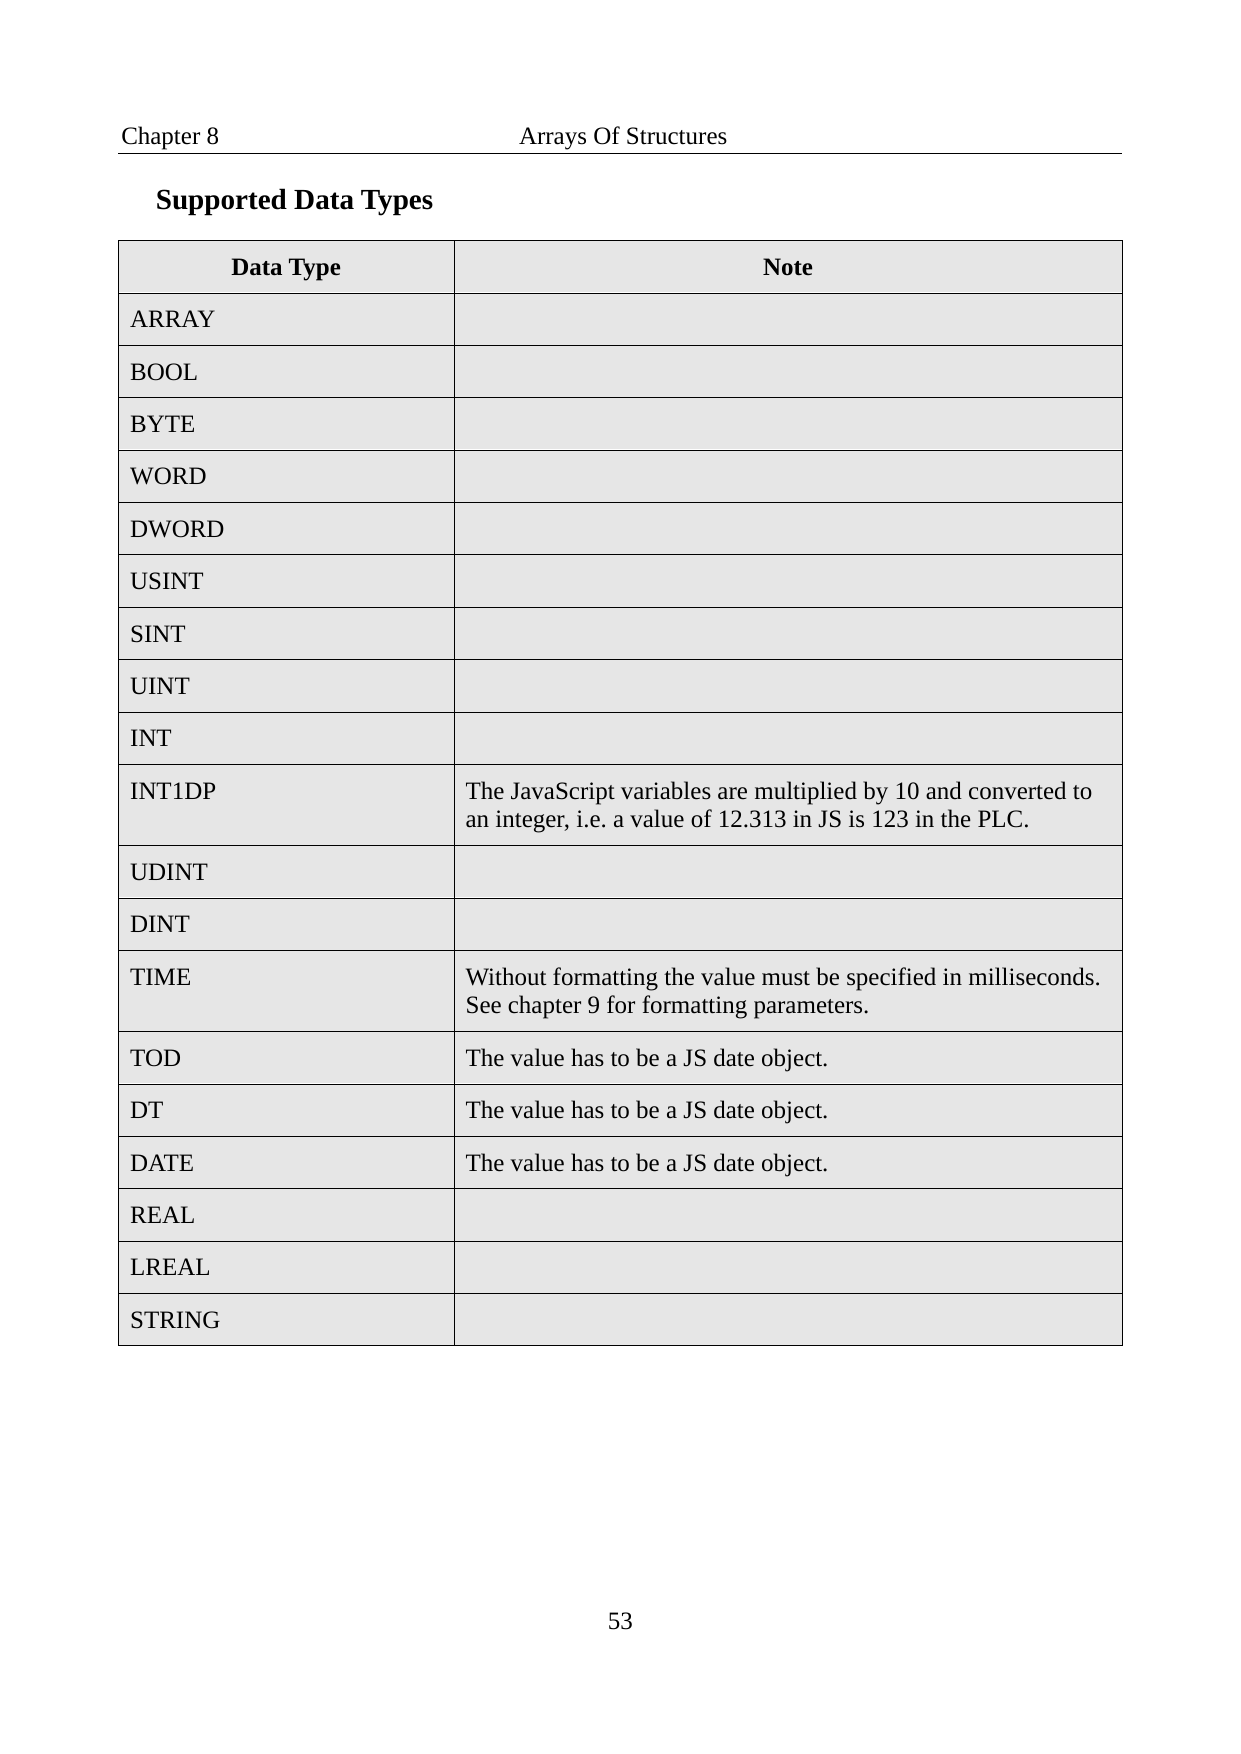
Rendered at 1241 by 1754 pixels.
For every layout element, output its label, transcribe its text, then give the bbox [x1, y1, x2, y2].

table_cell USINT [119, 555, 454, 607]
table_cell [455, 1294, 1122, 1345]
table_cell The value has to be a JS date object. [455, 1085, 1122, 1136]
table_cell [455, 1242, 1122, 1293]
table_cell INT1DP [119, 765, 454, 845]
table_cell TOD [119, 1032, 454, 1083]
table_cell [455, 555, 1122, 607]
subtitle Supported Data Types [156, 182, 1122, 216]
table_cell [455, 398, 1122, 449]
table_cell The value has to be a JS date object. [455, 1137, 1122, 1188]
table_cell [455, 503, 1122, 554]
table_cell INT [119, 713, 454, 764]
table_cell DWORD [119, 503, 454, 554]
table_cell SINT [119, 608, 454, 659]
table_header Note [455, 241, 1122, 292]
table_cell DT [119, 1085, 454, 1136]
table_cell DATE [119, 1137, 454, 1188]
table_cell BYTE [119, 398, 454, 449]
table_cell [455, 294, 1122, 345]
table_cell Without formatting the value must be specified in milliseconds. See chapter 9 for formatting parameters. [455, 951, 1122, 1031]
table_cell STRING [119, 1294, 454, 1345]
table_cell WORD [119, 451, 454, 502]
table_cell UINT [119, 660, 454, 712]
table_cell The value has to be a JS date object. [455, 1032, 1122, 1083]
table_cell DINT [119, 899, 454, 950]
table_cell [455, 608, 1122, 659]
table_cell [455, 899, 1122, 950]
table_cell [455, 846, 1122, 897]
table_cell ARRAY [119, 294, 454, 345]
table_cell [455, 713, 1122, 764]
table_cell LREAL [119, 1242, 454, 1293]
table_cell The JavaScript variables are multiplied by 10 and converted to an integer, i.e. a value of 12.313 in JS is 123 in the PLC. [455, 765, 1122, 845]
table_cell UDINT [119, 846, 454, 897]
table_cell [455, 451, 1122, 502]
table_cell [455, 346, 1122, 397]
table_cell REAL [119, 1189, 454, 1241]
table_cell [455, 660, 1122, 712]
table_cell TIME [119, 951, 454, 1031]
table_header Data Type [119, 241, 454, 292]
table_cell BOOL [119, 346, 454, 397]
table_cell [455, 1189, 1122, 1241]
